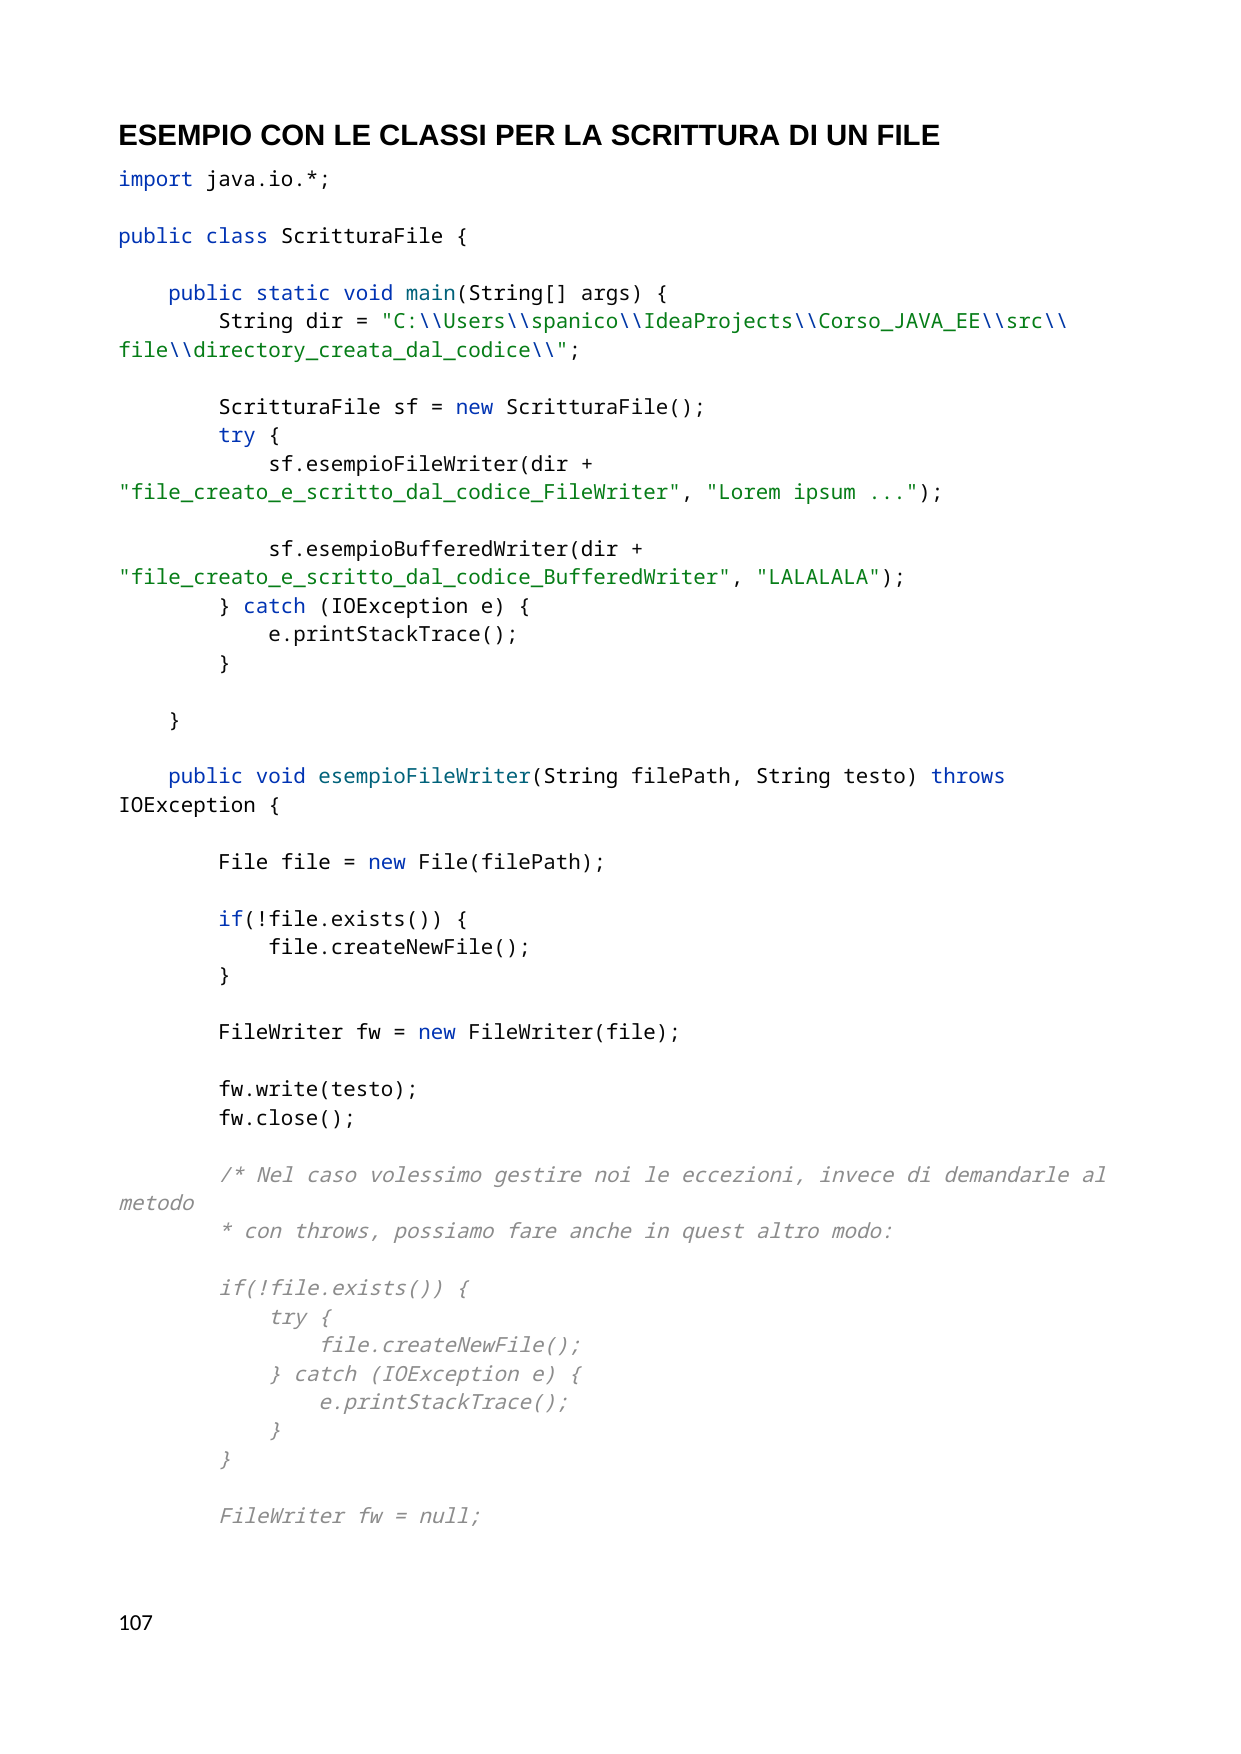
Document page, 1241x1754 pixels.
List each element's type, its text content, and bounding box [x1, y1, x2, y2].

text import java.io.*; public class ScritturaFile { public static void main(String[] args) { String dir = "C:\\Users\\spanico\\IdeaProjects\\Corso_JAVA_EE\\src\\file\\directory_creata_dal_codice\\"; ScritturaFile sf = new ScritturaFile(); try { sf.esempioFileWriter(dir + "file_creato_e_scritto_dal_codice_FileWriter", "Lorem ipsum ..."); sf.esempioBufferedWriter(dir + "file_creato_e_scritto_dal_codice_BufferedWriter", "LALALALA"); } catch (IOException e) { e.printStackTrace(); } } public void esempioFileWriter(String filePath, String testo) throws IOException { File file = new File(filePath); if(!file.exists()) { file.createNewFile(); } FileWriter fw = new FileWriter(file); fw.write(testo); fw.close(); /* Nel caso volessimo gestire noi le eccezioni, invece di demandarle al metodo * con throws, possiamo fare anche in quest altro modo: if(!file.exists()) { try { file.createNewFile(); } catch (IOException e) { e.printStackTrace(); } } FileWriter fw = null; [118, 164, 1122, 1558]
subtitle ESEMPIO CON LE CLASSI PER LA SCRITTURA DI UN FILE [118, 118, 1122, 152]
